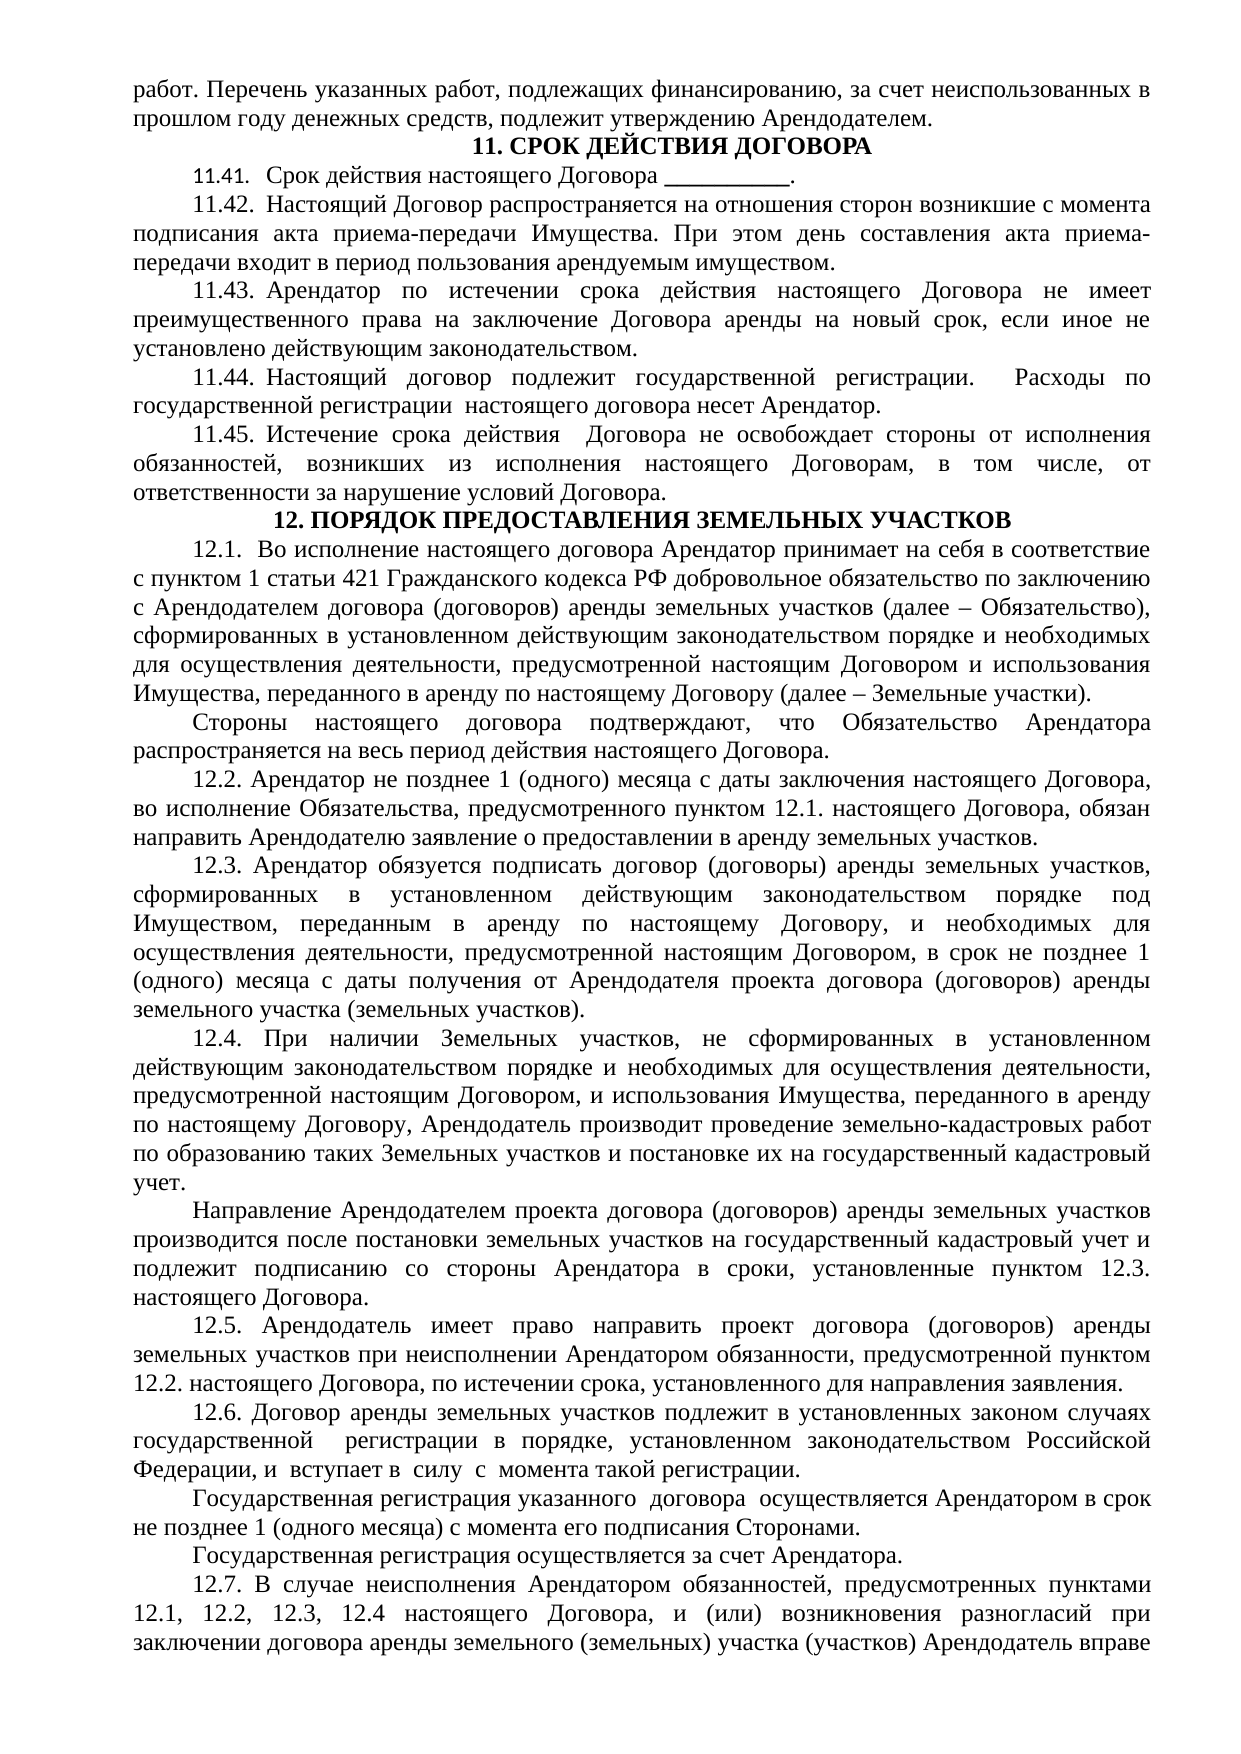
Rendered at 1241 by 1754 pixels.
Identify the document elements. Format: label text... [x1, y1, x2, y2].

list Арендатор по истечении срока действия настоящего Договора не имеет преимущественного права на заключение Договора аренды на новый срок, если иное не установлено действующим законодательством. [133, 275, 1152, 362]
list Срок действия настоящего Договора __________. [133, 160, 1152, 189]
text 12.5. Арендодатель имеет право направить проект договора (договоров) аренды земельных участков при неисполнении Арендатором обязанности, предусмотренной пунктом 12.2. настоящего Договора, по истечении срока, установленного для направления заявления. [133, 1310, 1152, 1397]
text 11. СРОК ДЕЙСТВИЯ ДОГОВОРА [133, 131, 1152, 160]
text 12.2. Арендатор не позднее 1 (одного) месяца с даты заключения настоящего Договора, во исполнение Обязательства, предусмотренного пунктом 12.1. настоящего Договора, обязан направить Арендодателю заявление о предоставлении в аренду земельных участков. [133, 764, 1152, 850]
text 12.7. В случае неисполнения Арендатором обязанностей, предусмотренных пунктами 12.1, 12.2, 12.3, 12.4 настоящего Договора, и (или) возникновения разногласий при заключении договора аренды земельного (земельных) участка (участков) Арендодатель вправе [133, 1569, 1152, 1655]
list Настоящий Договор распространяется на отношения сторон возникшие с момента подписания акта приема-передачи Имущества. При этом день составления акта приема-передачи входит в период пользования арендуемым имуществом. [133, 189, 1152, 275]
text 12.4. При наличии Земельных участков, не сформированных в установленном действующим законодательством порядке и необходимых для осуществления деятельности, предусмотренной настоящим Договором, и использования Имущества, переданного в аренду по настоящему Договору, Арендодатель производит проведение земельно-кадастровых работ по образованию таких Земельных участков и постановке их на государственный кадастровый учет. [133, 1023, 1152, 1195]
text 12. ПОРЯДОК ПРЕДОСТАВЛЕНИЯ ЗЕМЕЛЬНЫХ УЧАСТКОВ [133, 505, 1152, 534]
list Истечение срока действия Договора не освобождает стороны от исполнения обязанностей, возникших из исполнения настоящего Договорам, в том числе, от ответственности за нарушение условий Договора. [133, 419, 1152, 505]
list работ. Перечень указанных работ, подлежащих финансированию, за счет неиспользованных в прошлом году денежных средств, подлежит утверждению Арендодателем. [133, 74, 1152, 131]
text 12.1. Во исполнение настоящего договора Арендатор принимает на себя в соответствие с пунктом 1 статьи 421 Гражданского кодекса РФ добровольное обязательство по заключению с Арендодателем договора (договоров) аренды земельных участков (далее – Обязательство), сформированных в установленном действующим законодательством порядке и необходимых для осуществления деятельности, предусмотренной настоящим Договором и использования Имущества, переданного в аренду по настоящему Договору (далее – Земельные участки). [133, 534, 1152, 707]
text 12.3. Арендатор обязуется подписать договор (договоры) аренды земельных участков, сформированных в установленном действующим законодательством порядке под Имуществом, переданным в аренду по настоящему Договору, и необходимых для осуществления деятельности, предусмотренной настоящим Договором, в срок не позднее 1 (одного) месяца с даты получения от Арендодателя проекта договора (договоров) аренды земельного участка (земельных участков). [133, 850, 1152, 1023]
text Направление Арендодателем проекта договора (договоров) аренды земельных участков производится после постановки земельных участков на государственный кадастровый учет и подлежит подписанию со стороны Арендатора в сроки, установленные пунктом 12.3. настоящего Договора. [133, 1195, 1152, 1310]
list Настоящий договор подлежит государственной регистрации. Расходы по государственной регистрации настоящего договора несет Арендатор. [133, 362, 1152, 419]
text 12.6. Договор аренды земельных участков подлежит в установленных законом случаях государственной регистрации в порядке, установленном законодательством Российской Федерации, и вступает в силу с момента такой регистрации. [133, 1397, 1152, 1483]
text Государственная регистрация осуществляется за счет Арендатора. [133, 1540, 1152, 1569]
text Стороны настоящего договора подтверждают, что Обязательство Арендатора распространяется на весь период действия настоящего Договора. [133, 707, 1152, 764]
text Государственная регистрация указанного договора осуществляется Арендатором в срок не позднее 1 (одного месяца) с момента его подписания Сторонами. [133, 1483, 1152, 1540]
